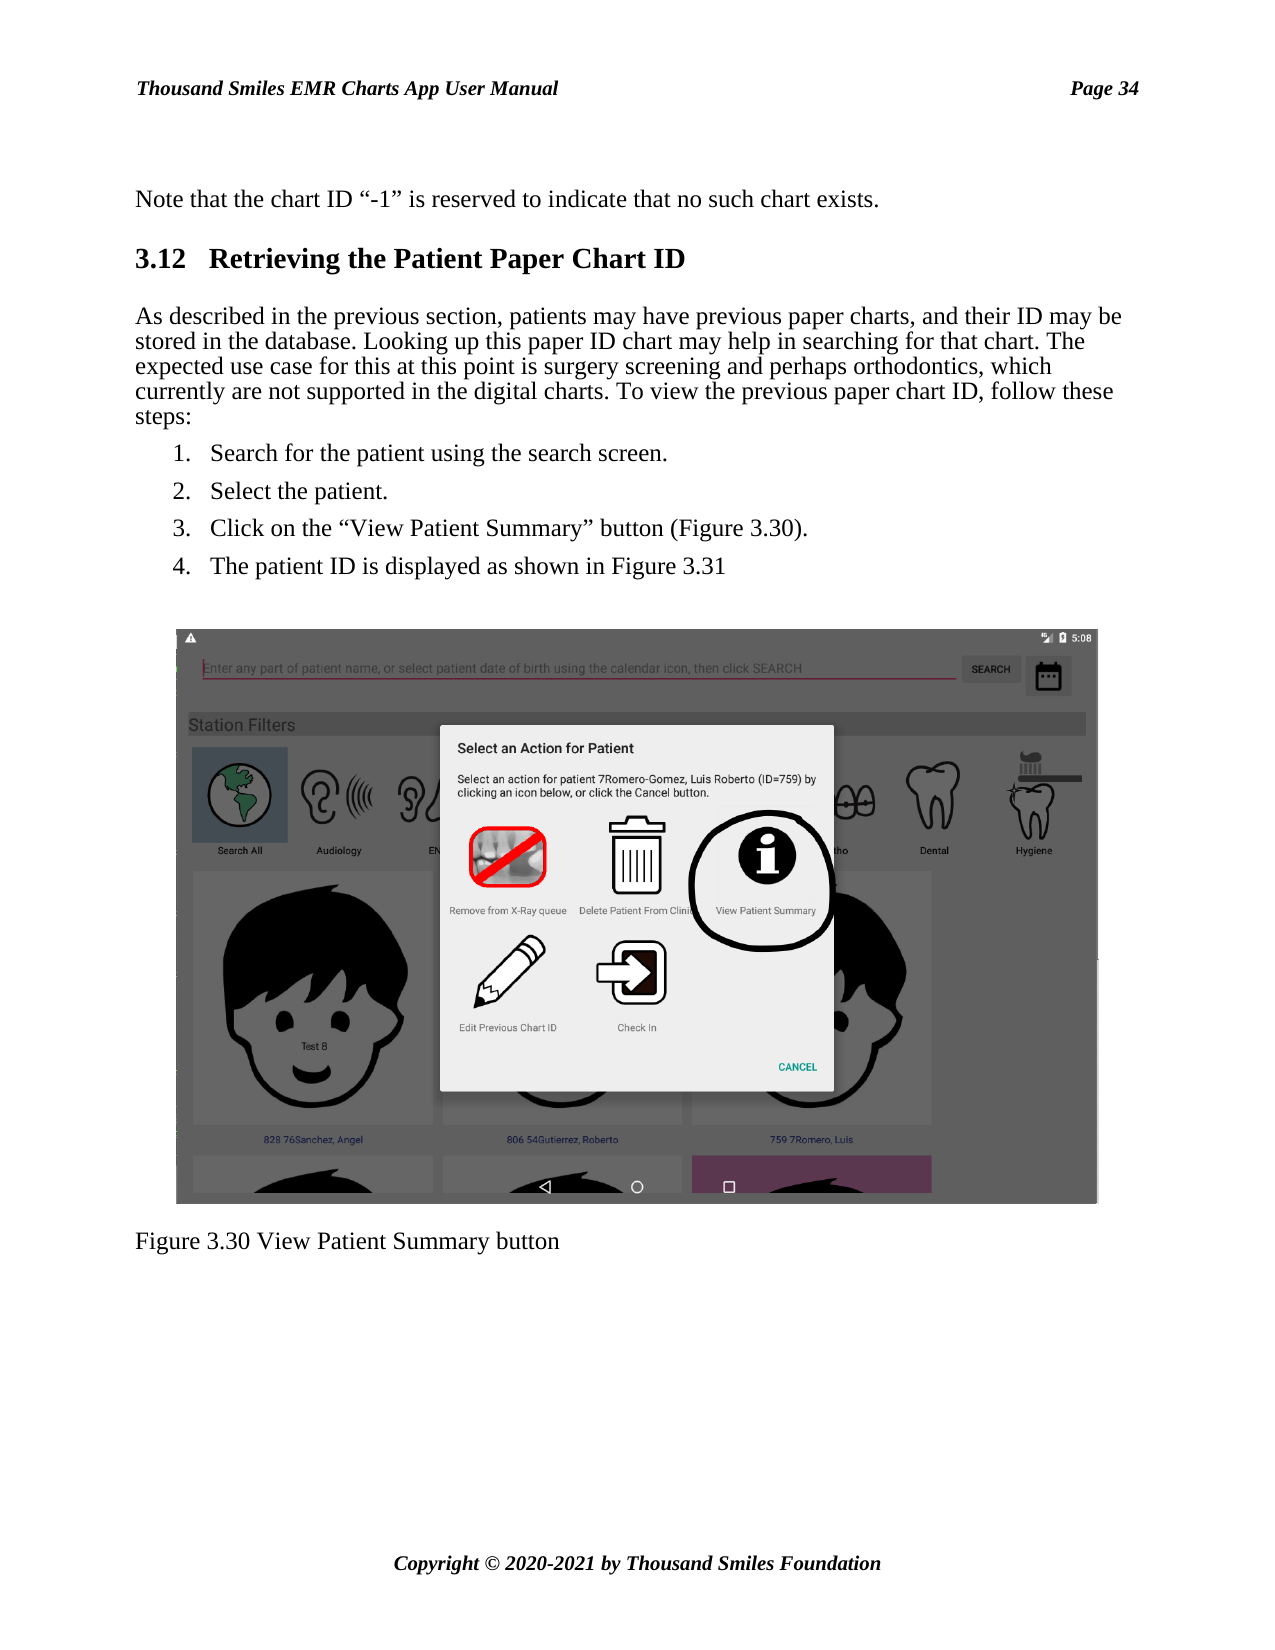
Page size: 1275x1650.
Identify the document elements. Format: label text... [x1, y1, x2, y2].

text As described in the previous section, patients may have previous paper charts, and their ID may be stored in the database. Looking up this paper ID chart may help in searching for that chart. The expected use case for this at this point is surgery screening and perhaps orthodontics, which currently are not supported in the digital charts. To view the previous paper chart ID, follow these steps: [135, 304, 1140, 429]
picture [176, 629, 1099, 1204]
text Note that the chart ID “-1” is reserved to indicate that no such chart exists. [135, 187, 1140, 212]
list Select the patient. [172, 479, 1140, 504]
list The patient ID is displayed as shown in Figure 3.31 [172, 554, 1140, 579]
subtitle Retrieving the Patient Paper Chart ID [135, 242, 1140, 275]
list Click on the “View Patient Summary” button (Figure 3.30). [172, 517, 1140, 542]
text Figure 3.30 View Patient Summary button [135, 1229, 1140, 1254]
list Search for the patient using the search screen. [172, 442, 1140, 467]
